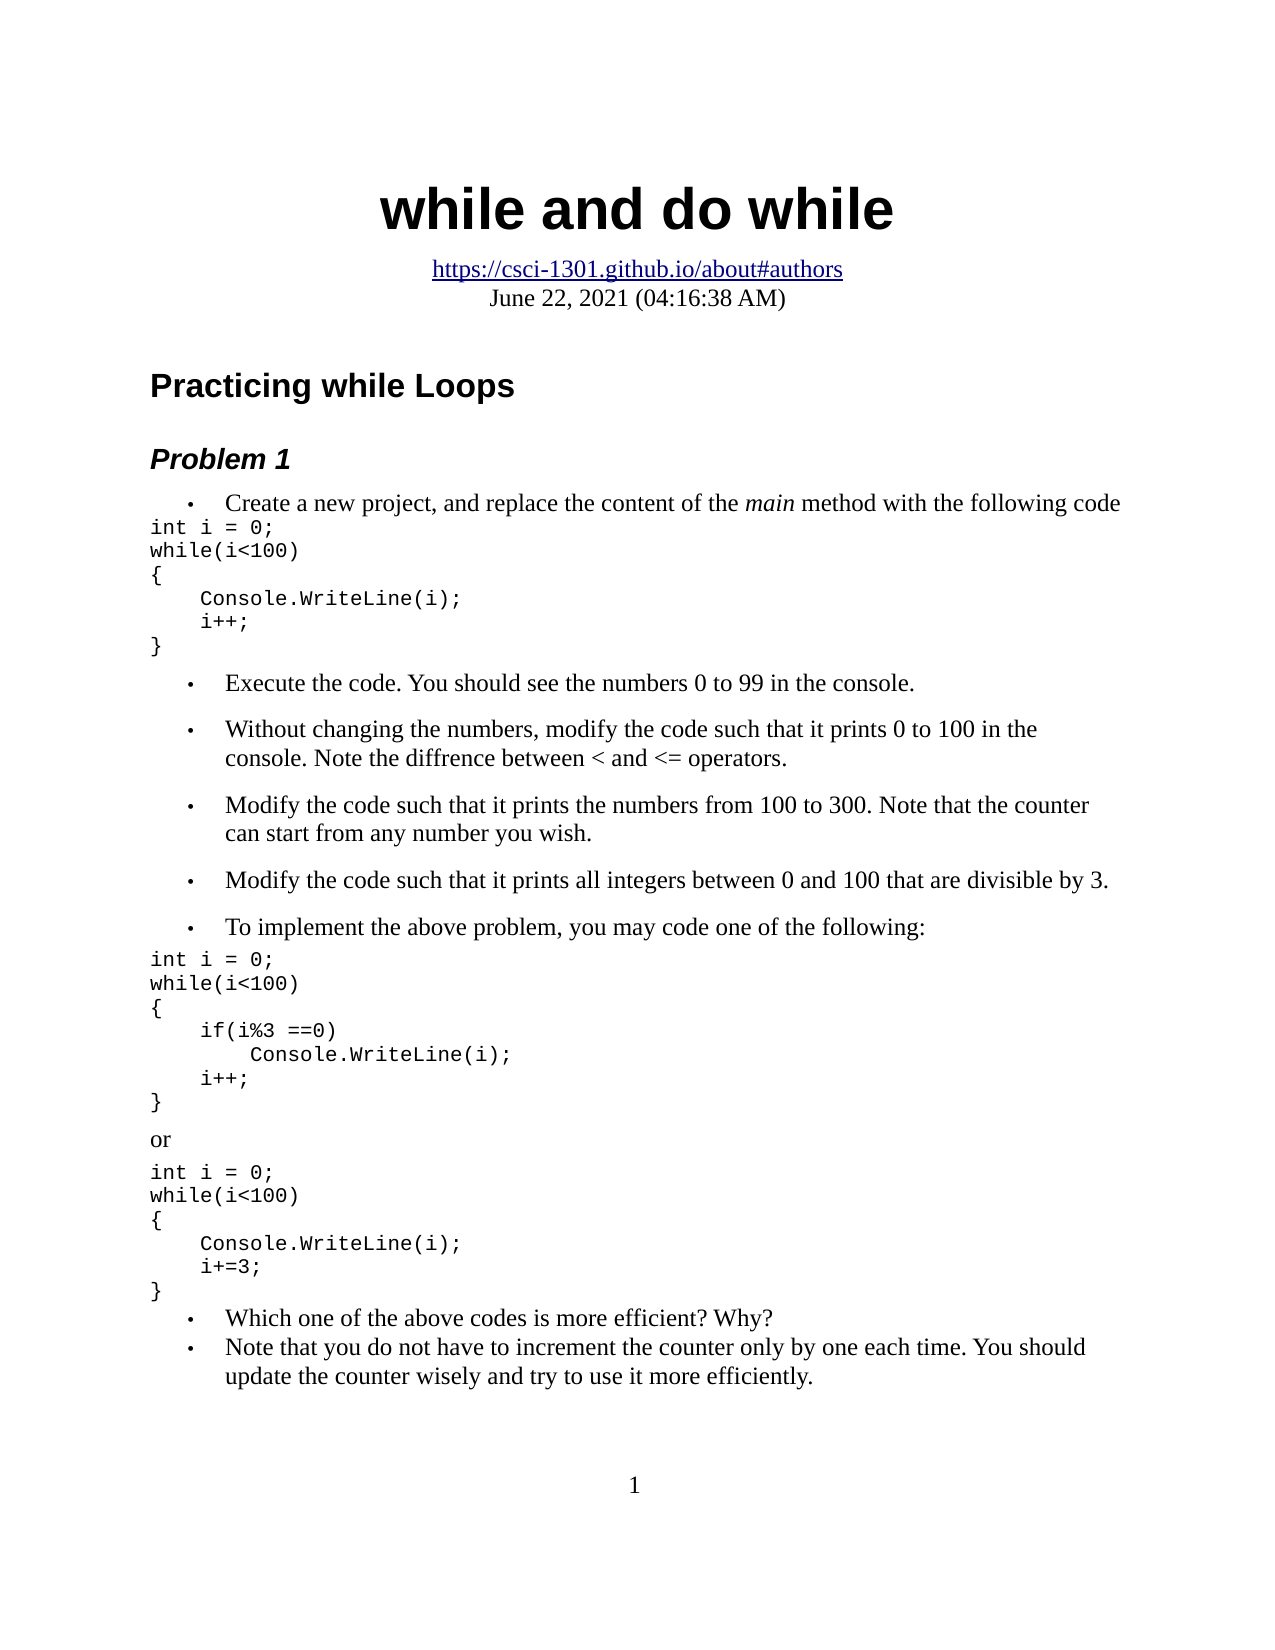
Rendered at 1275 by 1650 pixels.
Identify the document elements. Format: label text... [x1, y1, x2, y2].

list Note that you do not have to increment the counter only by one each time. You should update the counter wisely and try to use it more efficiently. [187, 1332, 1125, 1390]
subtitle Practicing while Loops [150, 366, 1125, 404]
list Create a new project, and replace the content of the main method with the following code [187, 488, 1125, 517]
text } [150, 1091, 1125, 1115]
text { [150, 1209, 1125, 1233]
text Console.WriteLine(i); [150, 1044, 1125, 1068]
text or [150, 1124, 1125, 1153]
text { [150, 564, 1125, 588]
list Which one of the above codes is more efficient? Why? [187, 1303, 1125, 1332]
text int i = 0; [150, 1162, 1125, 1185]
list Without changing the numbers, modify the code such that it prints 0 to 100 in the console. Note the diffrence between < and <= operators. [187, 714, 1125, 772]
text i++; [150, 1068, 1125, 1091]
title while and do while [150, 175, 1125, 242]
list To implement the above problem, you may code one of the following: [187, 912, 1125, 941]
text int i = 0; [150, 949, 1125, 973]
text } [150, 635, 1125, 659]
text https://csci-1301.github.io/about#authors [150, 254, 1125, 283]
text int i = 0; [150, 517, 1125, 540]
text while(i<100) [150, 973, 1125, 997]
text Console.WriteLine(i); [150, 588, 1125, 611]
text while(i<100) [150, 540, 1125, 564]
list Modify the code such that it prints all integers between 0 and 100 that are divisible by 3. [187, 865, 1125, 894]
text i++; [150, 611, 1125, 635]
text } [150, 1280, 1125, 1303]
text June 22, 2021 (04:16:38 AM) [150, 283, 1125, 312]
text if(i%3 ==0) [150, 1020, 1125, 1044]
list Execute the code. You should see the numbers 0 to 99 in the console. [187, 668, 1125, 696]
list Modify the code such that it prints the numbers from 100 to 300. Note that the counter can start from any number you wish. [187, 790, 1125, 847]
text Console.WriteLine(i); [150, 1233, 1125, 1256]
text while(i<100) [150, 1185, 1125, 1209]
subtitle Problem 1 [150, 442, 1125, 476]
text { [150, 997, 1125, 1020]
text i+=3; [150, 1256, 1125, 1280]
